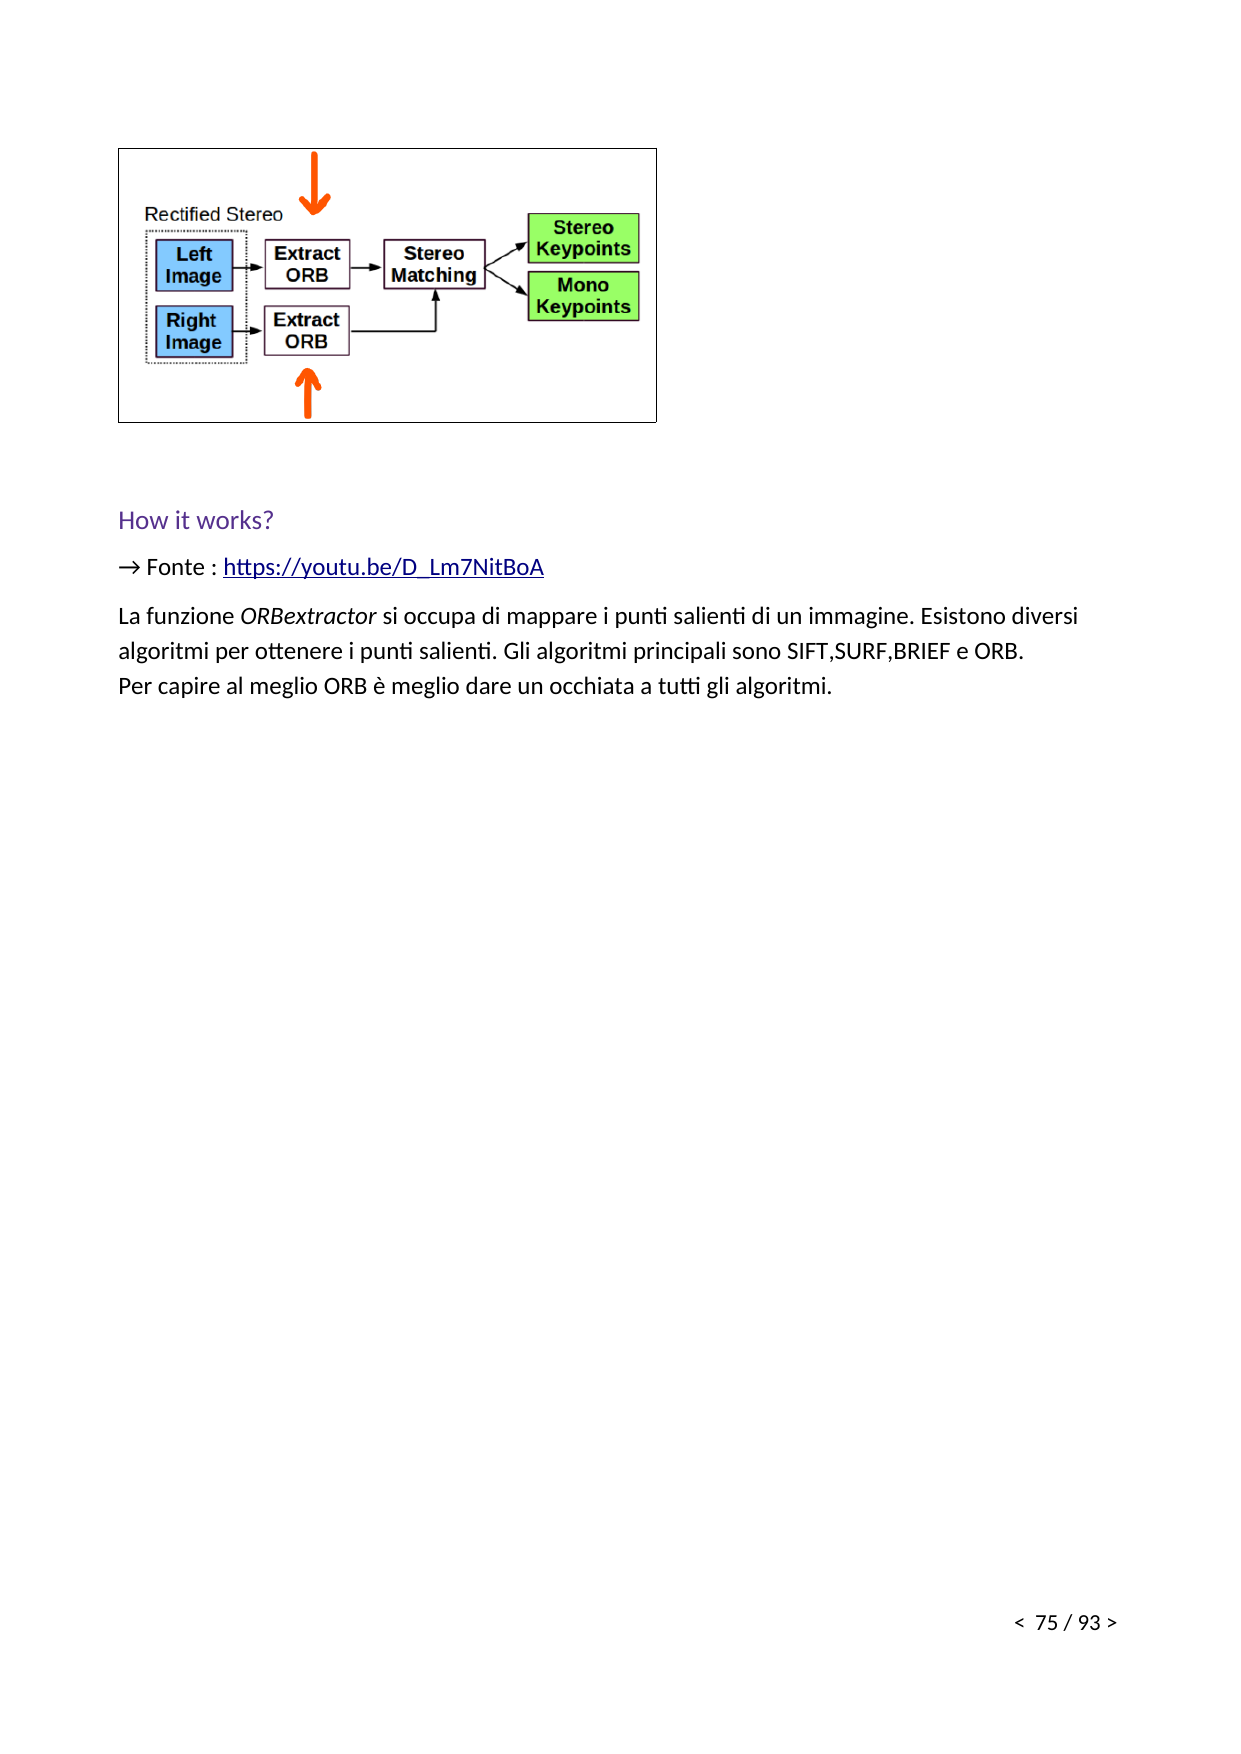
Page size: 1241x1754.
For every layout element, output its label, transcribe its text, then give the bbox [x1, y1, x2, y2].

picture [121, 150, 654, 419]
text La funzione ORBextractor si occupa di mappare i punti salienti di un immagine. Esistono diversi algoritmi per ottenere i punti salienti. Gli algoritmi principali sono SIFT,SURF,BRIEF e ORB. Per capire al meglio ORB è meglio dare un occhiata a tutti gli algoritmi. [118, 600, 1122, 701]
subtitle How it works? [118, 503, 1122, 536]
text → Fonte : https://youtu.be/D_Lm7NitBoA [118, 551, 1122, 581]
